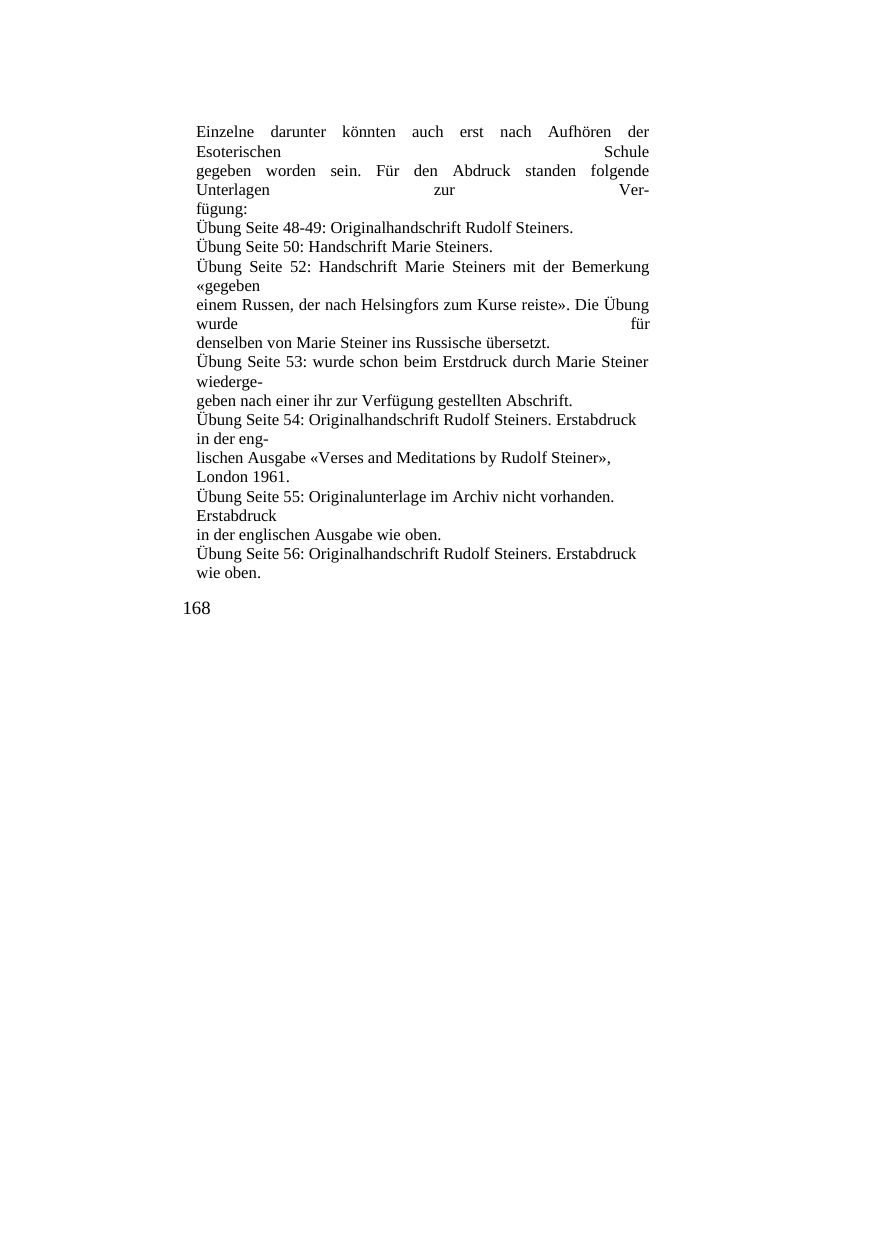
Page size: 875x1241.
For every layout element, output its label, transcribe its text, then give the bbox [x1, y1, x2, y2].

text Übung Seite 52: Handschrift Marie Steiners mit der Bemerkung «gegeben einem Russen, der nach Helsingfors zum Kurse reiste». Die Übung wurde für denselben von Marie Steiner ins Russische übersetzt. [196, 256, 650, 352]
text Übung Seite 48-49: Originalhandschrift Rudolf Steiners. Übung Seite 50: Handschrift Marie Steiners. [196, 218, 650, 256]
text 168 [182, 597, 650, 618]
text Übung Seite 54: Originalhandschrift Rudolf Steiners. Erstabdruck in der eng- lischen Ausgabe «Verses and Meditations by Rudolf Steiner», London 1961. Übung Seite 55: Originalunterlage im Archiv nicht vorhanden. Erstabdruck in der englischen Ausgabe wie oben. Übung Seite 56: Originalhandschrift Rudolf Steiners. Erstabdruck wie oben. [196, 410, 650, 582]
text Einzelne darunter könnten auch erst nach Aufhören der Esoterischen Schule gegeben worden sein. Für den Abdruck standen folgende Unterlagen zur Ver- fügung: [161, 122, 649, 218]
text Übung Seite 53: wurde schon beim Erstdruck durch Marie Steiner wiederge- geben nach einer ihr zur Verfügung gestellten Abschrift. [196, 352, 649, 410]
